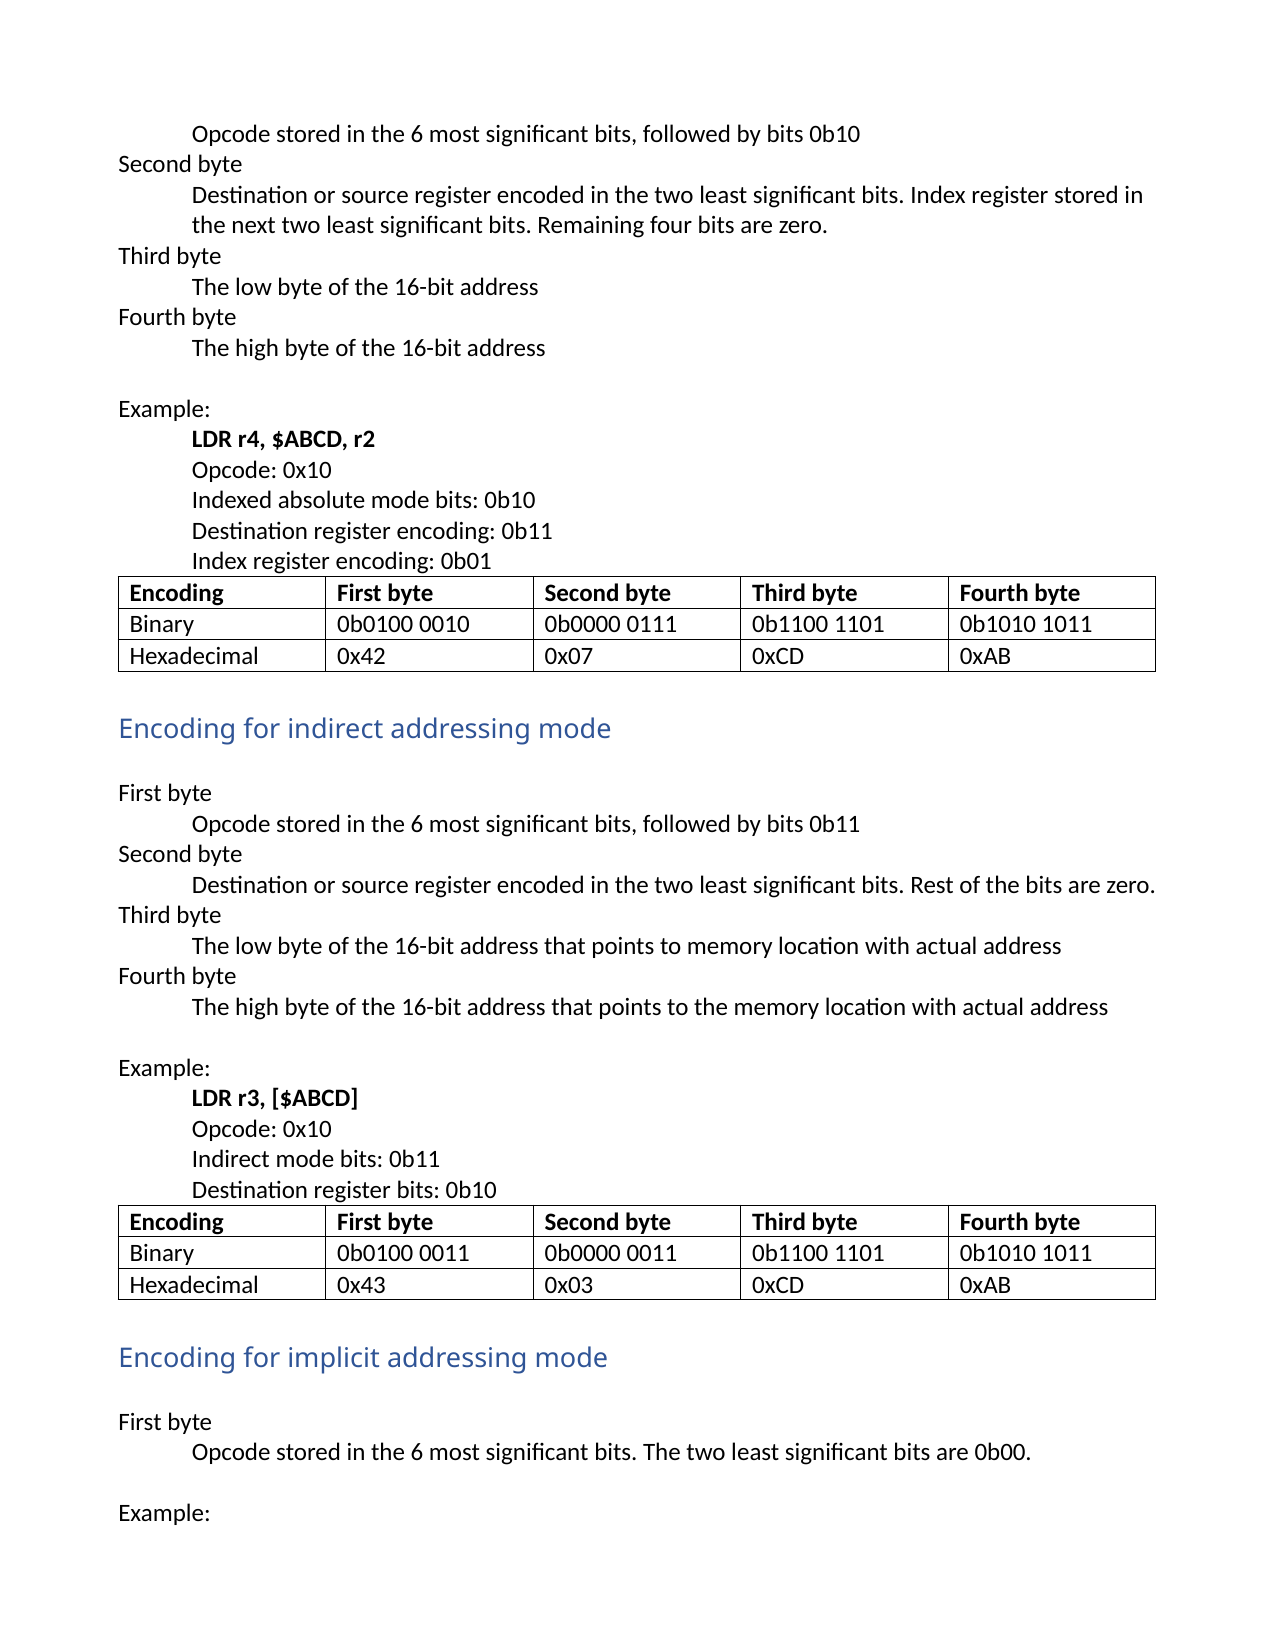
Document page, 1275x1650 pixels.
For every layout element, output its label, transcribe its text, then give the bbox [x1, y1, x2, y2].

text Indirect mode bits: 0b11 [118, 1143, 1157, 1174]
table_cell 0b0100 0010 [326, 609, 533, 639]
text Destination register bits: 0b10 [118, 1174, 1157, 1204]
text Opcode: 0x10 [118, 1113, 1157, 1143]
table_cell 0b0000 0111 [534, 609, 740, 639]
text Indexed absolute mode bits: 0b10 [118, 484, 1157, 515]
table_cell 0b0100 0011 [326, 1237, 533, 1268]
text First byte [118, 1406, 1157, 1436]
text The low byte of the 16-bit address that points to memory location with actual address [118, 930, 1157, 960]
table_cell 0xAB [949, 1269, 1155, 1299]
table_header First byte [326, 1206, 533, 1236]
text Fourth byte [118, 301, 1157, 332]
table_header Fourth byte [949, 1206, 1155, 1236]
text Example: [118, 1497, 1157, 1528]
table_cell Binary [119, 609, 325, 639]
table_cell Hexadecimal [119, 640, 325, 671]
text Example: [118, 393, 1157, 423]
table_cell 0xAB [949, 640, 1155, 671]
text Second byte [118, 149, 1157, 179]
text Destination or source register encoded in the two least significant bits. Rest of the bits are zero. [192, 869, 1157, 899]
text The low byte of the 16-bit address [118, 271, 1157, 301]
table_cell 0x03 [534, 1269, 740, 1299]
text Opcode stored in the 6 most significant bits, followed by bits 0b11 [118, 808, 1157, 838]
text Opcode stored in the 6 most significant bits. The two least significant bits are 0b00. [118, 1436, 1157, 1467]
table_cell 0xCD [741, 640, 948, 671]
table_cell Binary [119, 1237, 325, 1268]
table_cell 0b1100 1101 [741, 609, 948, 639]
table_header Third byte [741, 577, 948, 607]
table_header First byte [326, 577, 533, 607]
table_header Third byte [741, 1206, 948, 1236]
text Index register encoding: 0b01 [118, 545, 1157, 576]
table_cell 0b1100 1101 [741, 1237, 948, 1268]
text Third byte [118, 240, 1157, 271]
text Fourth byte [118, 960, 1157, 991]
table_cell 0x07 [534, 640, 740, 671]
table_cell Hexadecimal [119, 1269, 325, 1299]
text Opcode stored in the 6 most significant bits, followed by bits 0b10 [118, 118, 1157, 149]
table_cell 0xCD [741, 1269, 948, 1299]
table_header Encoding [119, 1206, 325, 1236]
text LDR r3, [$ABCD] [118, 1082, 1157, 1113]
text The high byte of the 16-bit address that points to the memory location with actual address [118, 991, 1157, 1021]
text The high byte of the 16-bit address [118, 332, 1157, 362]
text First byte [118, 777, 1157, 808]
table_header Second byte [534, 1206, 740, 1236]
text LDR r4, $ABCD, r2 [118, 423, 1157, 454]
table_cell 0x42 [326, 640, 533, 671]
table_cell 0b1010 1011 [949, 609, 1155, 639]
text Third byte [118, 899, 1157, 930]
table_header Fourth byte [949, 577, 1155, 607]
table_header Second byte [534, 577, 740, 607]
table_cell 0b1010 1011 [949, 1237, 1155, 1268]
text Opcode: 0x10 [118, 454, 1157, 484]
table_header Encoding [119, 577, 325, 607]
text Example: [118, 1052, 1157, 1082]
text Second byte [118, 838, 1157, 869]
subtitle Encoding for implicit addressing mode [118, 1338, 1157, 1375]
subtitle Encoding for indirect addressing mode [118, 710, 1157, 747]
table_cell 0x43 [326, 1269, 533, 1299]
table_cell 0b0000 0011 [534, 1237, 740, 1268]
text Destination register encoding: 0b11 [118, 515, 1157, 545]
text Destination or source register encoded in the two least significant bits. Index register stored in the next two least significant bits. Remaining four bits are zero. [192, 179, 1157, 240]
